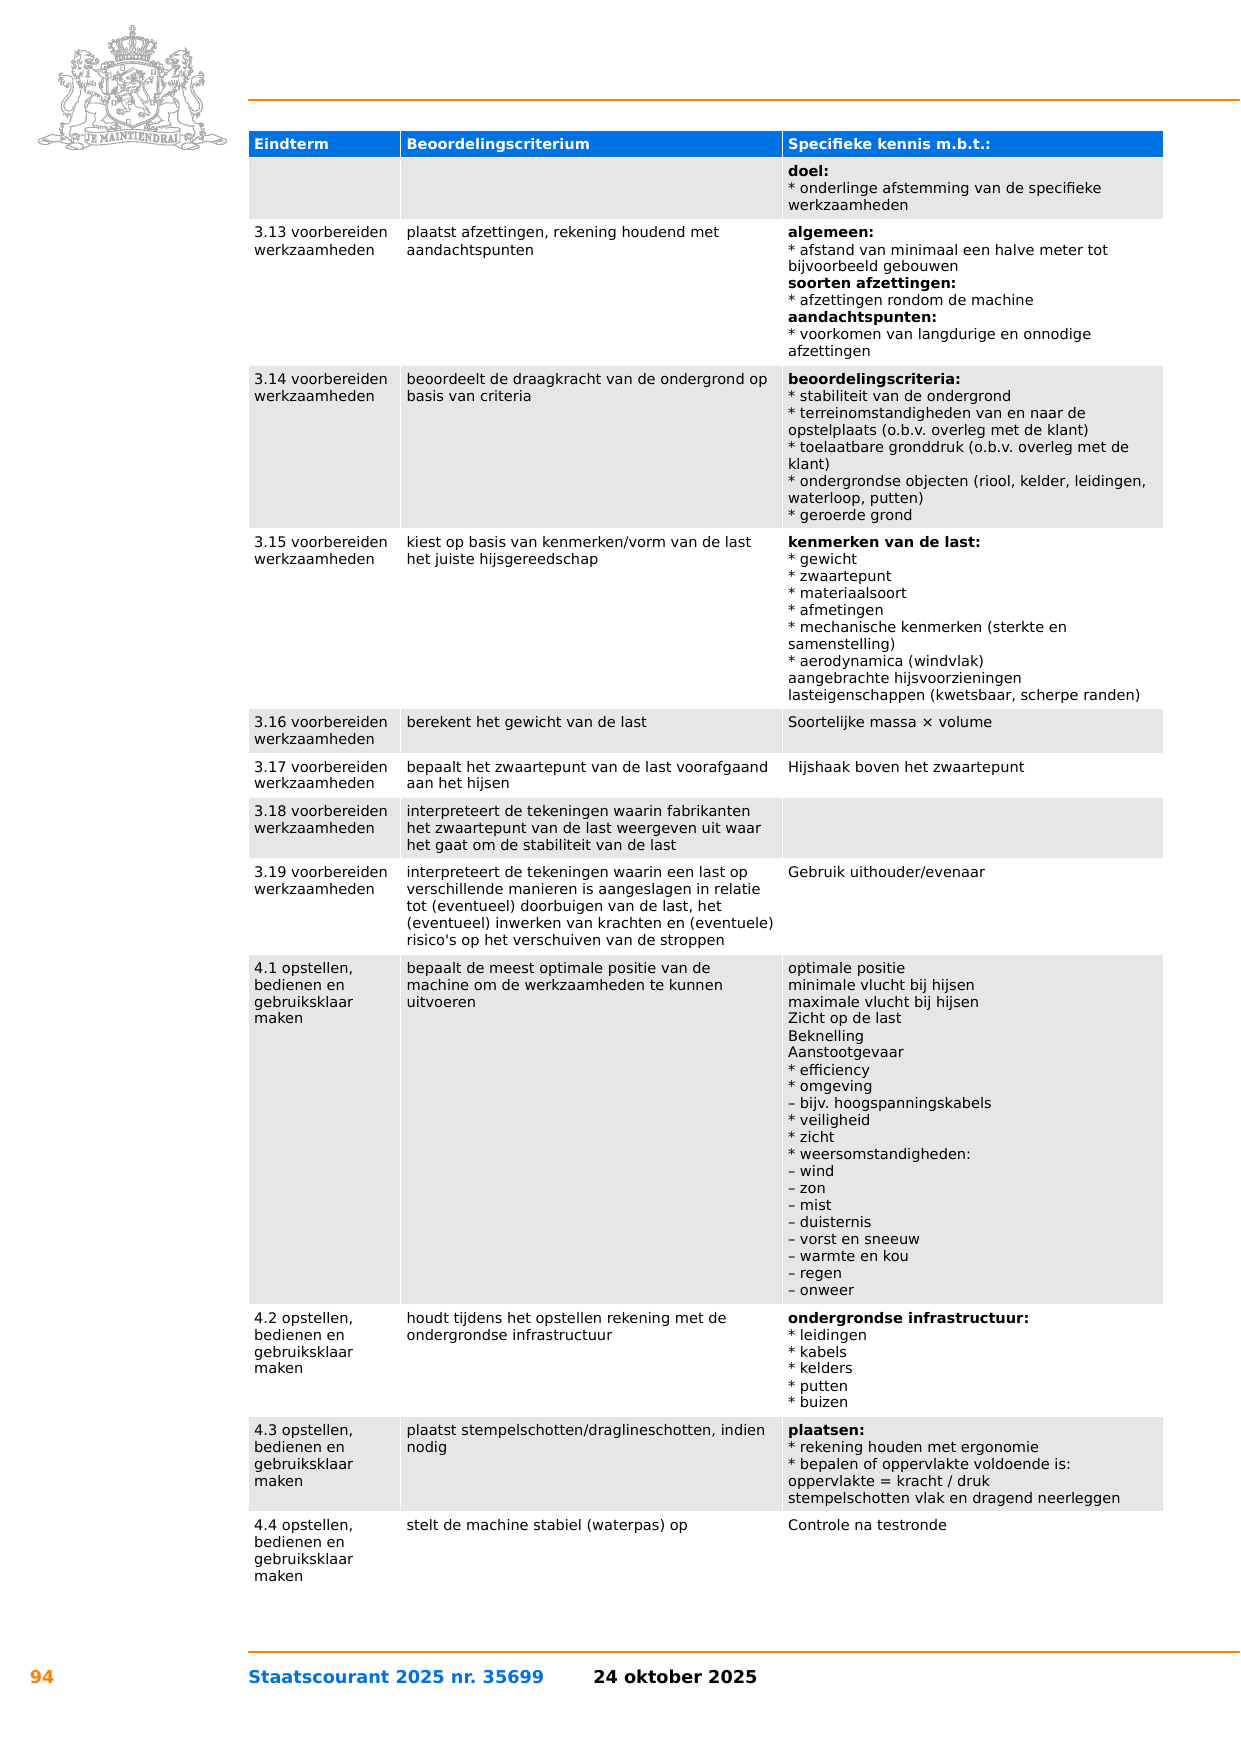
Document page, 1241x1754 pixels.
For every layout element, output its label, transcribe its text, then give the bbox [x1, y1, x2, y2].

table_cell bepaalt de meest optimale positie van de machine om de werkzaamheden te kunnen uitvoeren [401, 955, 782, 1304]
table_cell 4.1 opstellen, bedienen en gebruiksklaar maken [249, 955, 400, 1304]
table_cell 3.15 voorbereiden werkzaamheden [249, 529, 400, 708]
table_cell [249, 158, 400, 219]
table_header Beoordelingscriterium [401, 131, 782, 157]
table_cell 3.19 voorbereiden werkzaamheden [249, 860, 400, 954]
table_cell 3.17 voorbereiden werkzaamheden [249, 754, 400, 797]
table_cell ondergrondse infrastructuur: * leidingen * kabels * kelders * putten * buizen [783, 1305, 1163, 1416]
table_cell optimale positie minimale vlucht bij hijsen maximale vlucht bij hijsen Zicht op de last Beknelling Aanstootgevaar * efficiency * omgeving – bijv. hoogspanningskabels * veiligheid * zicht * weersomstandigheden: – wind – zon – mist – duisternis – vorst en sneeuw – warmte en kou – regen – onweer [783, 955, 1163, 1304]
table_cell Controle na testronde [783, 1513, 1163, 1590]
table_cell beoordeelt de draagkracht van de ondergrond op basis van criteria [401, 366, 782, 528]
table_header Eindterm [249, 131, 400, 157]
table_cell berekent het gewicht van de last [401, 709, 782, 753]
table_cell plaatst stempelschotten/draglineschotten, indien nodig [401, 1417, 782, 1511]
table_cell 4.4 opstellen, bedienen en gebruiksklaar maken [249, 1513, 400, 1590]
table_cell Hijshaak boven het zwaartepunt [783, 754, 1163, 797]
table_cell 4.3 opstellen, bedienen en gebruiksklaar maken [249, 1417, 400, 1511]
table_cell beoordelingscriteria: * stabiliteit van de ondergrond * terreinomstandigheden van en naar de opstelplaats (o.b.v. overleg met de klant) * toelaatbare gronddruk (o.b.v. overleg met de klant) * ondergrondse objecten (riool, kelder, leidingen, waterloop, putten) * geroerde grond [783, 366, 1163, 528]
table_cell houdt tijdens het opstellen rekening met de ondergrondse infrastructuur [401, 1305, 782, 1416]
table_cell kiest op basis van kenmerken/vorm van de last het juiste hijsgereedschap [401, 529, 782, 708]
table_cell Soortelijke massa × volume [783, 709, 1163, 753]
table_cell plaatst afzettingen, rekening houdend met aandachtspunten [401, 220, 782, 365]
table_cell kenmerken van de last: * gewicht * zwaartepunt * materiaalsoort * afmetingen * mechanische kenmerken (sterkte en samenstelling) * aerodynamica (windvlak) aangebrachte hijsvoorzieningen lasteigenschappen (kwetsbaar, scherpe randen) [783, 529, 1163, 708]
table_cell doel: * onderlinge afstemming van de specifieke werkzaamheden [783, 158, 1163, 219]
table_cell [783, 798, 1163, 858]
table_cell Gebruik uithouder/evenaar [783, 860, 1163, 954]
picture [38, 25, 227, 150]
table_cell 3.16 voorbereiden werkzaamheden [249, 709, 400, 753]
table_cell [401, 158, 782, 219]
table_cell algemeen: * afstand van minimaal een halve meter tot bijvoorbeeld gebouwen soorten afzettingen: * afzettingen rondom de machine aandachtspunten: * voorkomen van langdurige en onnodige afzettingen [783, 220, 1163, 365]
table_cell interpreteert de tekeningen waarin een last op verschillende manieren is aangeslagen in relatie tot (eventueel) doorbuigen van de last, het (eventueel) inwerken van krachten en (eventuele) risico's op het verschuiven van de stroppen [401, 860, 782, 954]
table_cell 3.18 voorbereiden werkzaamheden [249, 798, 400, 858]
table_cell plaatsen: * rekening houden met ergonomie * bepalen of oppervlakte voldoende is: oppervlakte = kracht / druk stempelschotten vlak en dragend neerleggen [783, 1417, 1163, 1511]
table_cell bepaalt het zwaartepunt van de last voorafgaand aan het hijsen [401, 754, 782, 797]
table_cell stelt de machine stabiel (waterpas) op [401, 1513, 782, 1590]
table_cell 3.14 voorbereiden werkzaamheden [249, 366, 400, 528]
table_cell 4.2 opstellen, bedienen en gebruiksklaar maken [249, 1305, 400, 1416]
table_header Specifieke kennis m.b.t.: [783, 131, 1163, 157]
table_cell 3.13 voorbereiden werkzaamheden [249, 220, 400, 365]
table_cell interpreteert de tekeningen waarin fabrikanten het zwaartepunt van de last weergeven uit waar het gaat om de stabiliteit van de last [401, 798, 782, 858]
